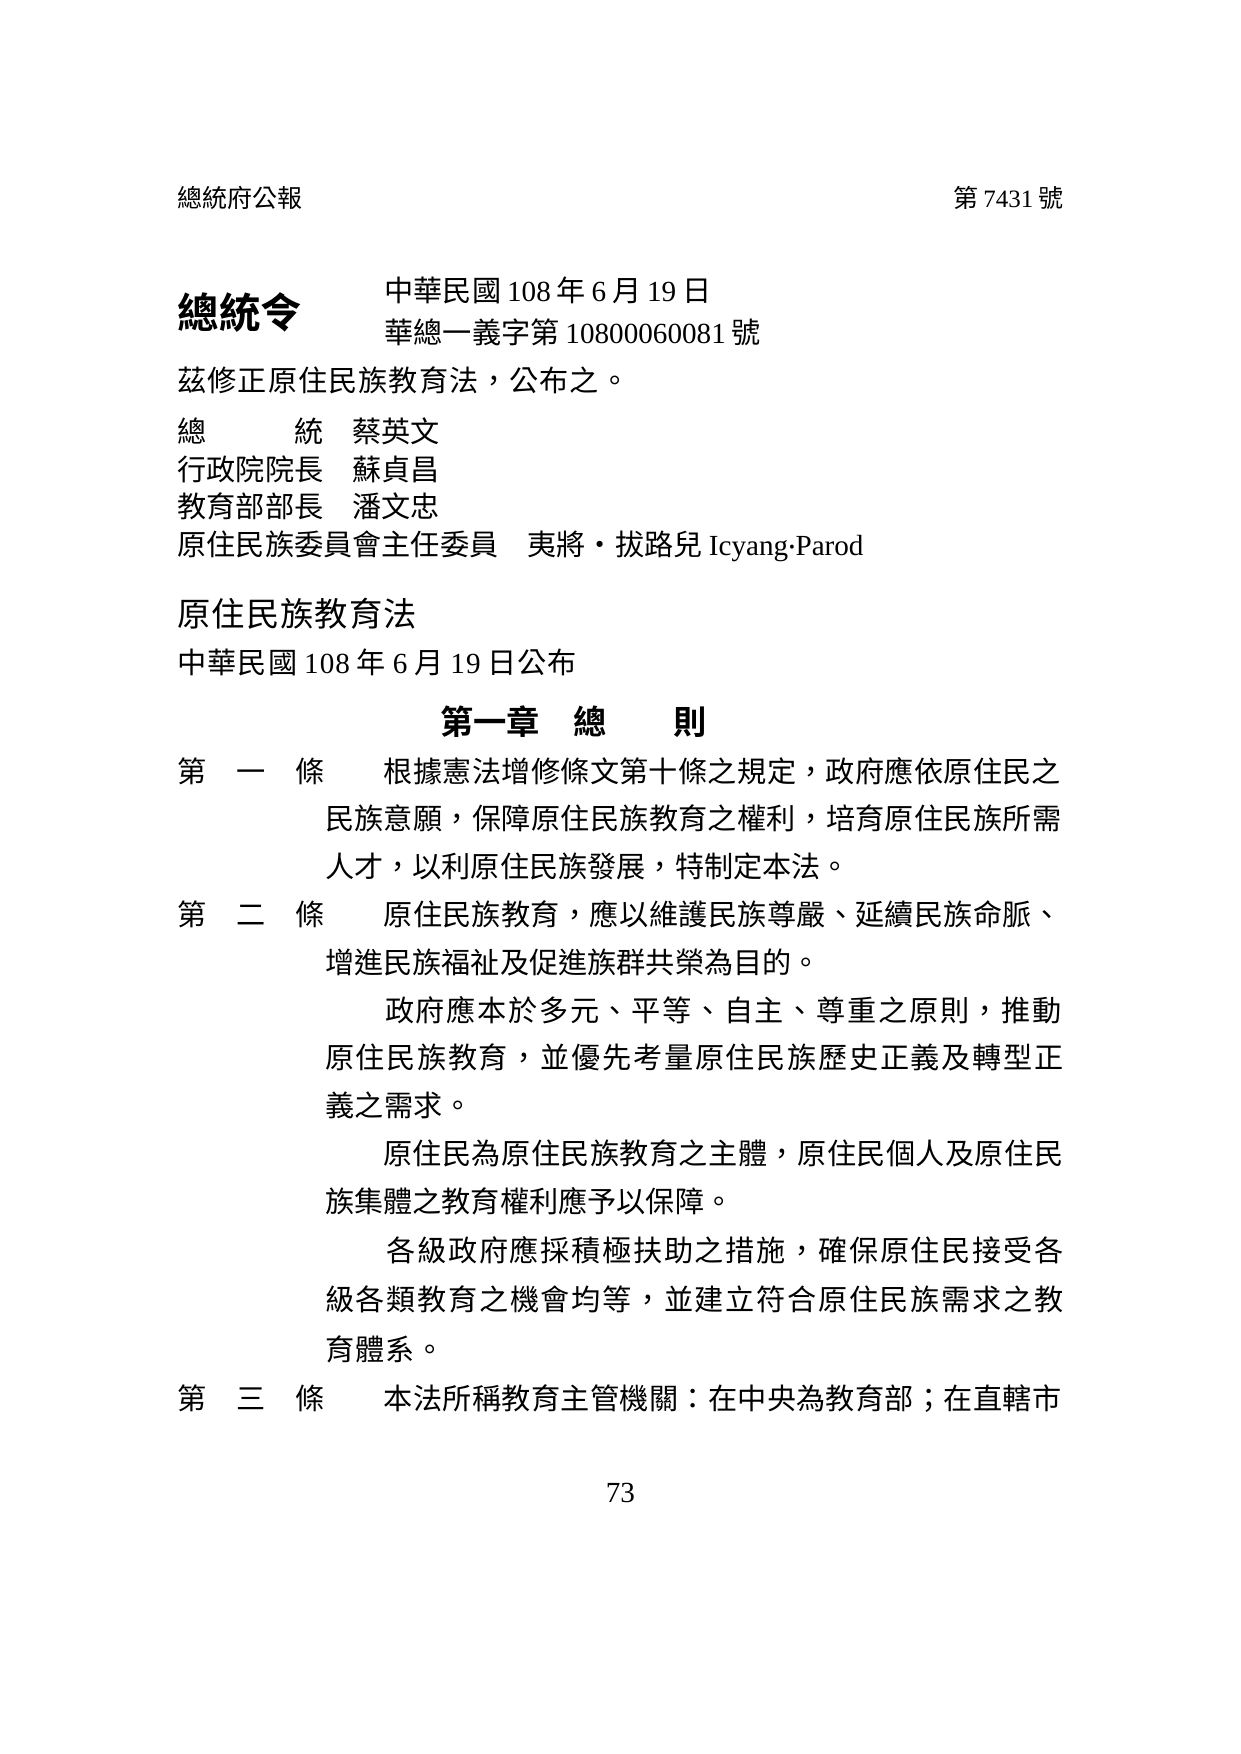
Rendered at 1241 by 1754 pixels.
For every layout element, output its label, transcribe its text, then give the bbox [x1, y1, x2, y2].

text 原住民為原住民族教育之主體，原住民個人及原住民族集體之教育權利應予以保障。 [325, 1126, 1063, 1222]
text 茲修正原住民族教育法，公布之。 [177, 354, 1063, 400]
text 總 統 蔡英文 [177, 413, 1063, 450]
text 第 二 條 原住民族教育，應以維護民族尊嚴、延續民族命脈、增進民族福祉及促進族群共榮為目的。 [177, 887, 1063, 983]
text 原住民族教育法 [177, 588, 1063, 636]
text 行政院院長 蘇貞昌 教育部部長 潘文忠 [177, 450, 1063, 525]
text 第 三 條 本法所稱教育主管機關：在中央為教育部；在直轄市 [177, 1370, 1063, 1419]
text 原住民族委員會主任委員 夷將‧拔路兒 Icyang‧Parod [177, 525, 1063, 563]
table_header 總統令 [174, 266, 381, 354]
text 第一章 總 則 [440, 696, 1063, 744]
text 各級政府應採積極扶助之措施，確保原住民接受各級各類教育之機會均等，並建立符合原住民族需求之教育體系。 [325, 1222, 1063, 1370]
text 第 一 條 根據憲法增修條文第十條之規定，政府應依原住民之民族意願，保障原住民族教育之權利，培育原住民族所需人才，以利原住民族發展，特制定本法。 [177, 744, 1063, 887]
table_header 中華民國108年6月19日 華總一義字第10800060081號 [381, 266, 877, 354]
text 政府應本於多元、平等、自主、尊重之原則，推動原住民族教育，並優先考量原住民族歷史正義及轉型正義之需求。 [325, 983, 1063, 1126]
text 中華民國108年6月19日公布 [177, 636, 1063, 683]
